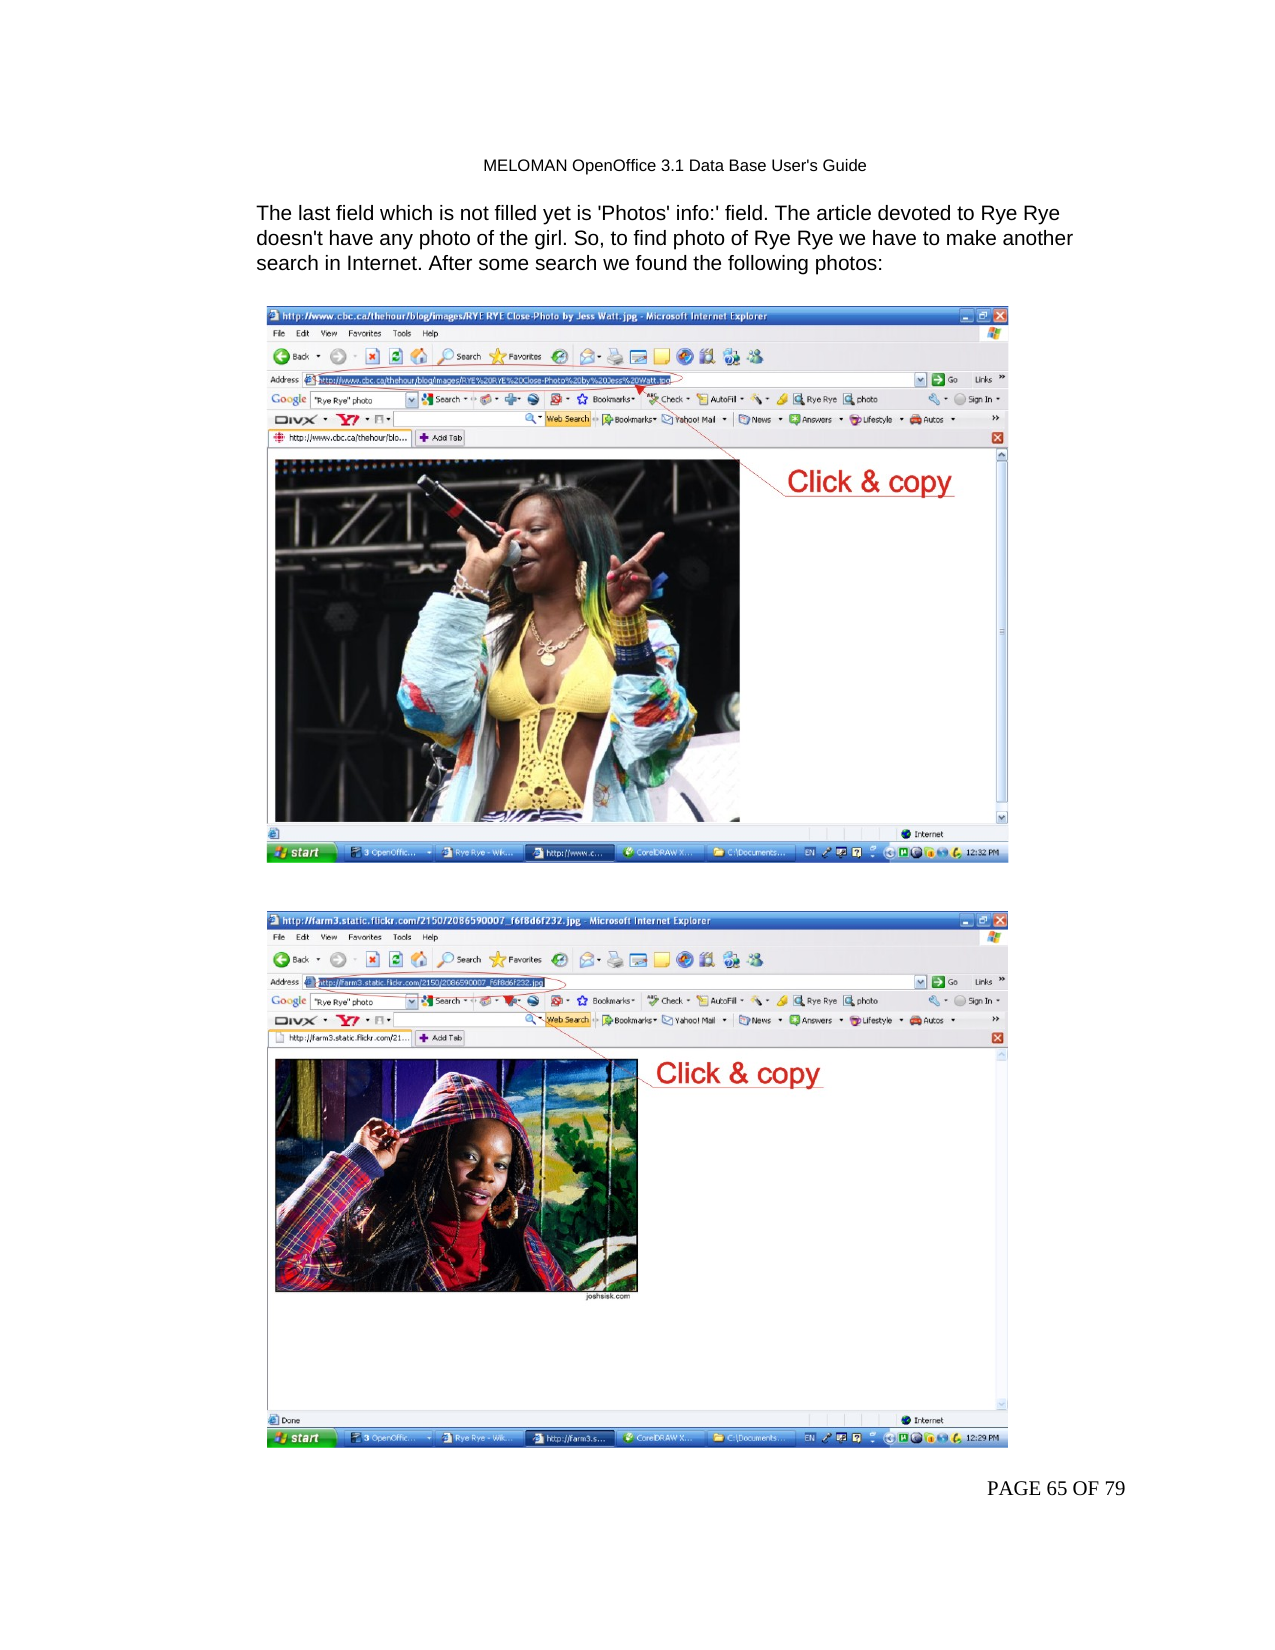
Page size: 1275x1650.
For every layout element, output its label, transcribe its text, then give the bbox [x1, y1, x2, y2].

picture [266, 306, 1009, 863]
picture [267, 911, 1008, 1448]
text The last field which is not filled yet is 'Photos' info:' field. The article devoted to Rye Rye doesn't have any photo of the girl. So, to find photo of Rye Rye we have to make another search in Internet. After some search we found the following photos: [256, 200, 1125, 275]
